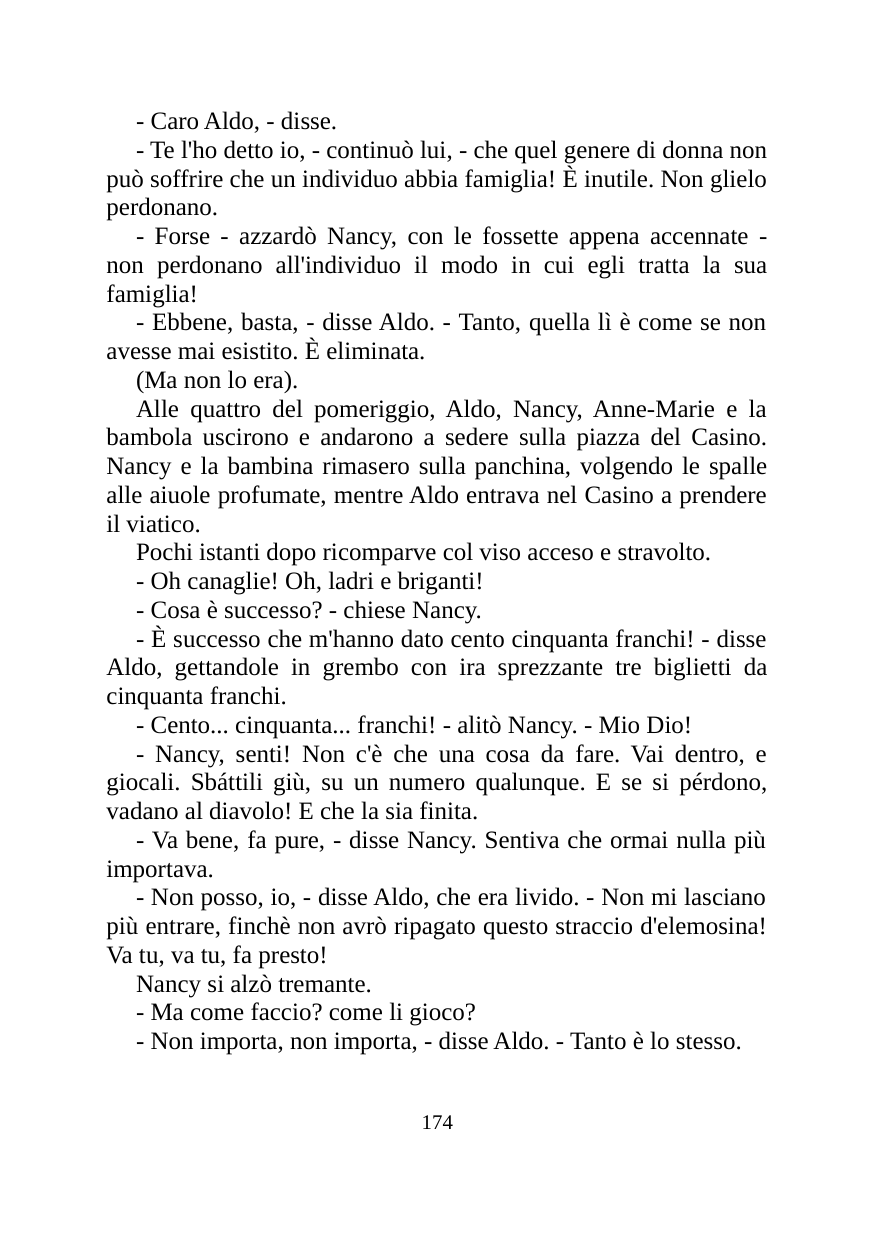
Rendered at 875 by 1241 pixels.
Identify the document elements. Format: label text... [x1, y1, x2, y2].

text - Te l'ho detto io, - continuò lui, - che quel genere di donna non può soffrire che un individuo abbia famiglia! È inutile. Non glielo perdonano. [106, 135, 768, 221]
text - Forse - azzardò Nancy, con le fossette appena accennate - non perdonano all'individuo il modo in cui egli tratta la sua famiglia! [106, 221, 768, 307]
text - Cento... cinquanta... franchi! - alitò Nancy. - Mio Dio! [106, 710, 768, 739]
text - Oh canaglie! Oh, ladri e briganti! [106, 566, 768, 595]
text - Ebbene, basta, - disse Aldo. - Tanto, quella lì è come se non avesse mai esistito. È eliminata. [106, 307, 768, 365]
text - Va bene, fa pure, - disse Nancy. Sentiva che ormai nulla più importava. [106, 825, 768, 882]
text - Caro Aldo, - disse. [106, 106, 768, 135]
text - Cosa è successo? - chiese Nancy. [106, 595, 768, 624]
text - Ma come faccio? come li gioco? [106, 997, 768, 1026]
text (Ma non lo era). [106, 365, 768, 394]
text Alle quattro del pomeriggio, Aldo, Nancy, Anne-Marie e la bambola uscirono e andarono a sedere sulla piazza del Casino. Nancy e la bambina rimasero sulla panchina, volgendo le spalle alle aiuole profumate, mentre Aldo entrava nel Casino a prendere il viatico. [106, 394, 768, 537]
text Pochi istanti dopo ricomparve col viso acceso e stravolto. [106, 537, 768, 566]
text - Non importa, non importa, - disse Aldo. - Tanto è lo stesso. [106, 1026, 768, 1055]
text - Non posso, io, - disse Aldo, che era livido. - Non mi lasciano più entrare, finchè non avrò ripagato questo straccio d'elemosina! Va tu, va tu, fa presto! [106, 882, 768, 969]
text - Nancy, senti! Non c'è che una cosa da fare. Vai dentro, e giocali. Sbáttili giù, su un numero qualunque. E se si pérdono, vadano al diavolo! E che la sia finita. [106, 739, 768, 825]
text Nancy si alzò tremante. [106, 969, 768, 997]
text - È successo che m'hanno dato cento cinquanta franchi! - disse Aldo, gettandole in grembo con ira sprezzante tre biglietti da cinquanta franchi. [106, 624, 768, 710]
